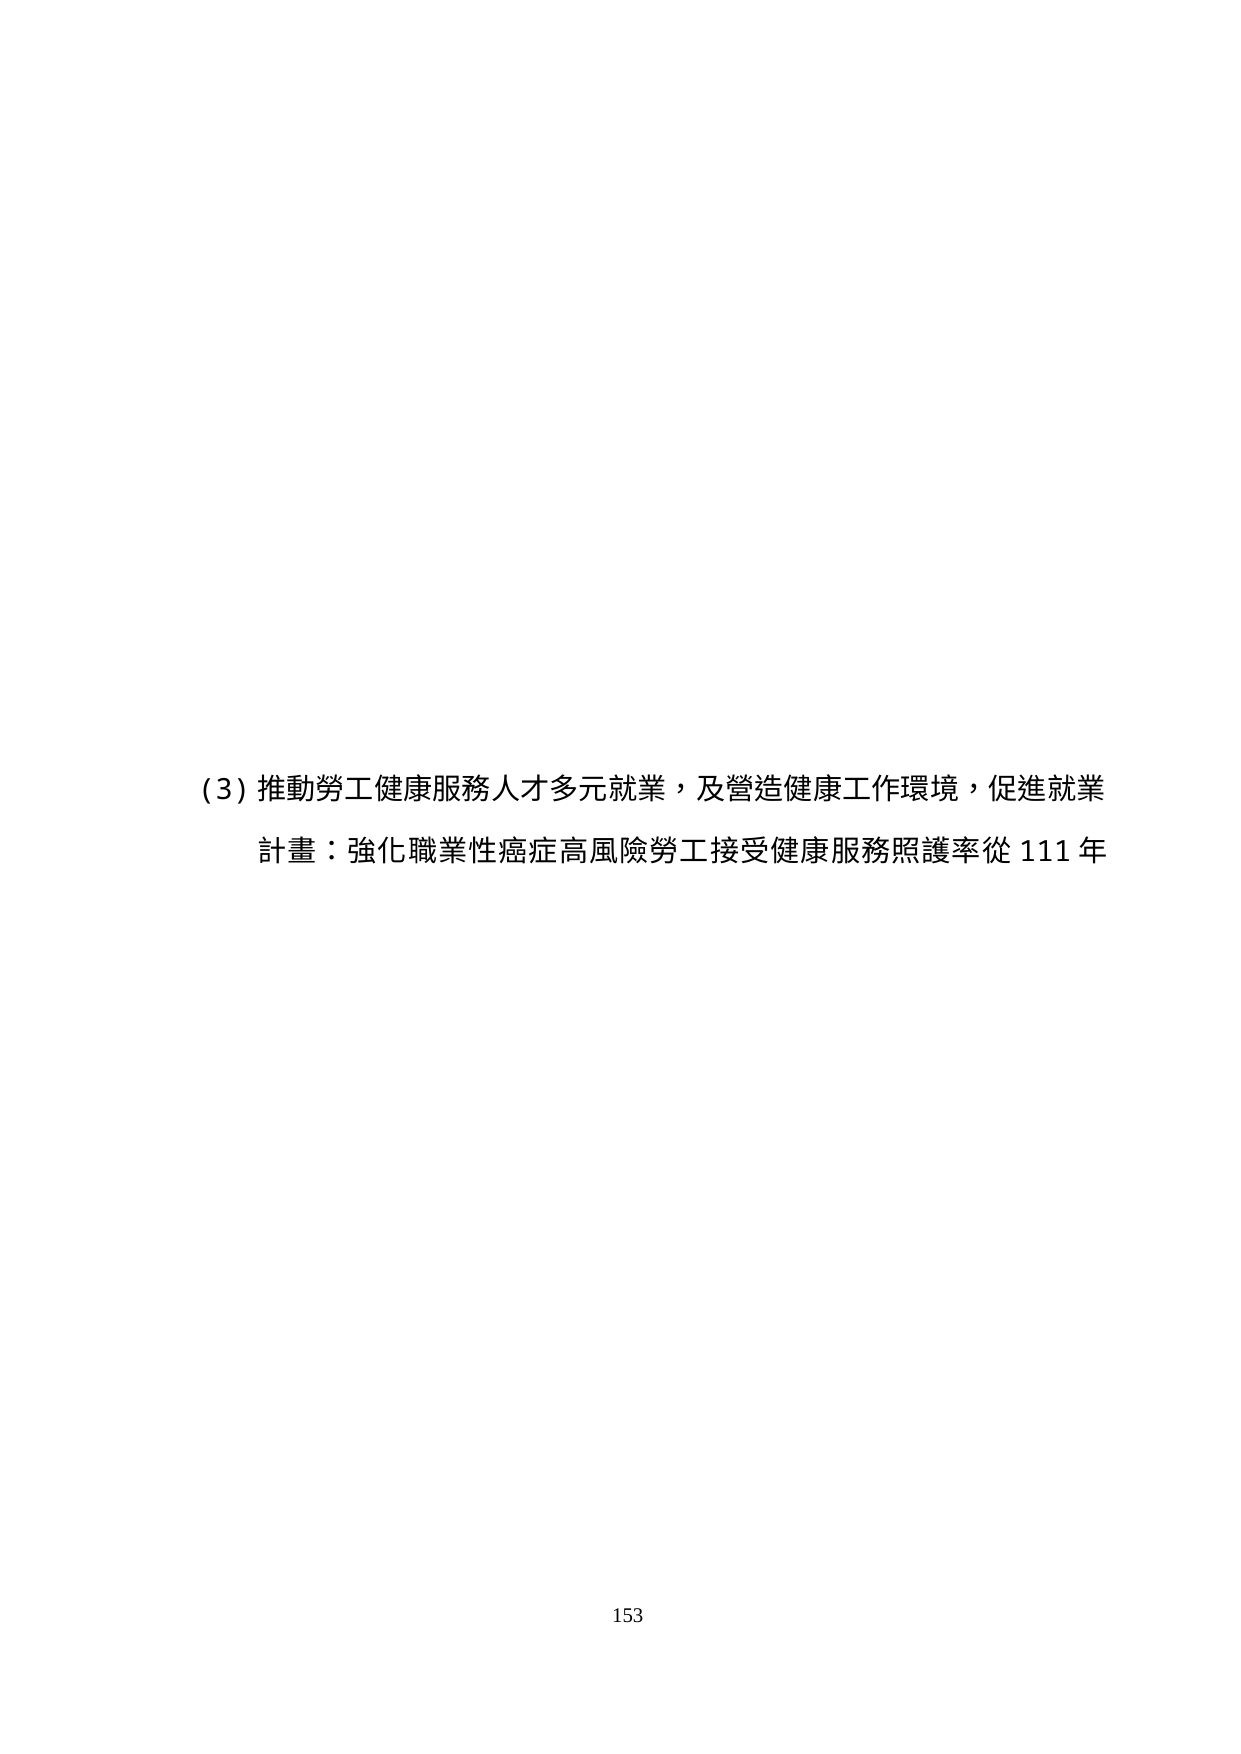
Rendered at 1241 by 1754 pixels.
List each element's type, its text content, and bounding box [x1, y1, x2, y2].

list 推動勞工健康服務人才多元就業，及營造健康工作環境，促進就業計畫：強化職業性癌症高風險勞工接受健康服務照護率從111年 [198, 745, 1107, 870]
